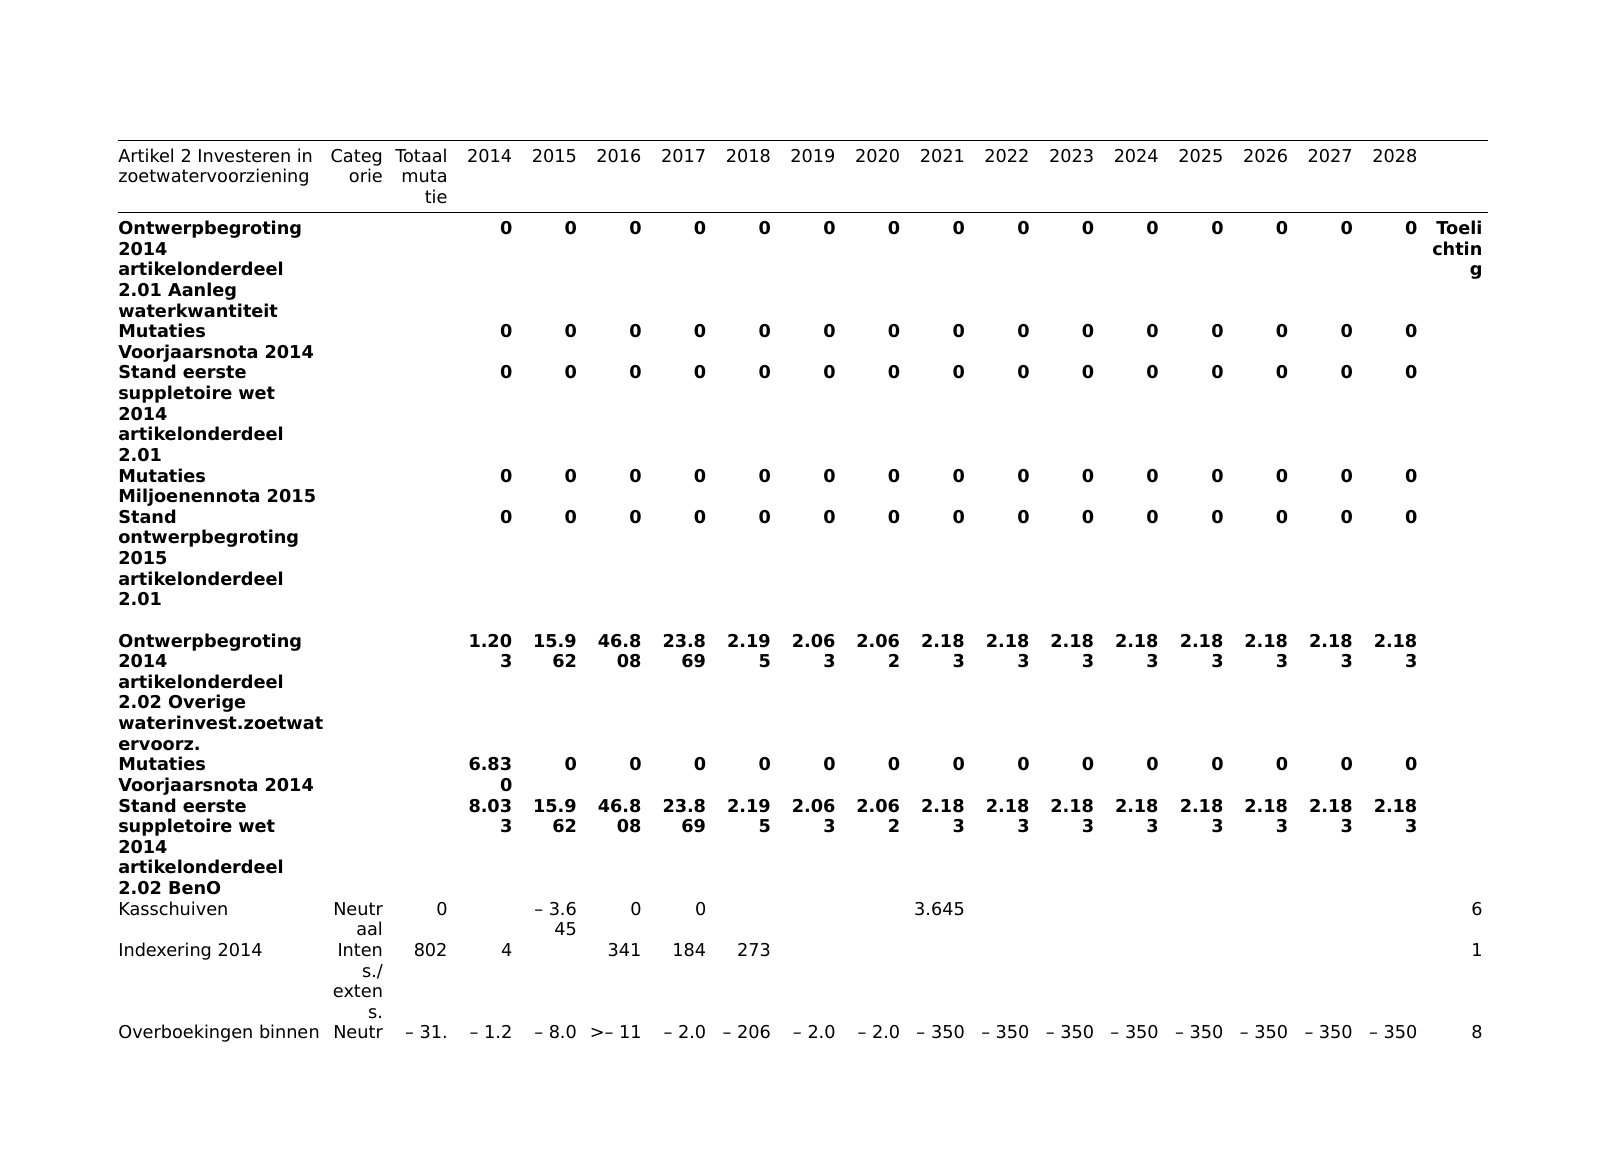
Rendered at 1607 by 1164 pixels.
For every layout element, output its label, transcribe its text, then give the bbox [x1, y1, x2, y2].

table_cell 0 [1035, 321, 1100, 362]
table_cell [518, 940, 582, 1022]
table_cell 0 [970, 754, 1035, 796]
table_cell [712, 610, 776, 631]
table_cell 2.183 [1100, 631, 1164, 754]
table_cell 0 [1294, 213, 1358, 321]
table_cell 2.183 [1294, 796, 1358, 899]
table_cell – 350 [906, 1023, 970, 1043]
table_cell [712, 899, 776, 940]
table_cell [1423, 466, 1488, 507]
table_cell 0 [1164, 321, 1229, 362]
table_cell 0 [518, 321, 582, 362]
table_cell – 31. [389, 1023, 453, 1043]
table_header 2028 [1359, 141, 1423, 212]
table_cell 0 [1359, 363, 1423, 466]
table_header 2015 [518, 141, 582, 212]
table_cell 0 [583, 507, 647, 610]
table_cell Ontwerpbegroting 2014 artikelonderdeel 2.02 Overige waterinvest.zoetwatervoorz. [118, 631, 324, 754]
table_header 2021 [906, 141, 970, 212]
table_cell [1164, 899, 1229, 940]
table_cell 0 [1359, 213, 1423, 321]
table_cell 0 [1229, 363, 1294, 466]
table_cell 0 [841, 363, 906, 466]
table_cell 0 [583, 466, 647, 507]
table_cell 0 [1164, 213, 1229, 321]
table_cell [518, 610, 582, 631]
table_cell 0 [583, 213, 647, 321]
table_cell 6.830 [453, 754, 518, 796]
table_cell [324, 321, 388, 362]
table_cell [324, 796, 388, 899]
table_cell 0 [712, 213, 776, 321]
table_cell 8 [1423, 1023, 1488, 1043]
table_cell 2.183 [1359, 631, 1423, 754]
table_cell [453, 899, 518, 940]
table_cell 0 [453, 363, 518, 466]
table_cell 0 [970, 363, 1035, 466]
table_cell [1100, 899, 1164, 940]
table_cell 0 [1100, 466, 1164, 507]
table_cell 0 [518, 363, 582, 466]
table_cell 0 [712, 321, 776, 362]
table_cell 0 [1100, 363, 1164, 466]
table_cell 0 [776, 321, 841, 362]
table_cell 0 [1100, 754, 1164, 796]
table_cell Kasschuiven [118, 899, 324, 940]
table_cell 0 [970, 466, 1035, 507]
table_cell [324, 363, 388, 466]
table_cell [1423, 631, 1488, 754]
table_cell 15.962 [518, 631, 582, 754]
table_cell [1035, 940, 1100, 1022]
table_cell Ontwerpbegroting 2014 artikelonderdeel 2.01 Aanleg waterkwantiteit [118, 213, 324, 321]
table_cell 0 [1035, 213, 1100, 321]
table_cell 0 [841, 507, 906, 610]
table_cell [389, 610, 453, 631]
table_header 2020 [841, 141, 906, 212]
table_header 2023 [1035, 141, 1100, 212]
table_cell 3.645 [906, 899, 970, 940]
table_cell 2.195 [712, 631, 776, 754]
table_cell [1423, 796, 1488, 899]
table_cell 1.203 [453, 631, 518, 754]
table_cell [1164, 610, 1229, 631]
table_cell 0 [518, 213, 582, 321]
table_cell Mutaties Voorjaarsnota 2014 [118, 321, 324, 362]
table_cell Toelichting [1423, 213, 1488, 321]
table_header Totaal mutatie [389, 141, 453, 212]
table_cell [1229, 899, 1294, 940]
table_cell [970, 940, 1035, 1022]
table_cell – 350 [1035, 1023, 1100, 1043]
table_cell 2.183 [1229, 631, 1294, 754]
table_cell – 8.0 [518, 1023, 582, 1043]
table_cell [906, 940, 970, 1022]
table_cell – 350 [1164, 1023, 1229, 1043]
table_cell 0 [776, 363, 841, 466]
table_cell [970, 610, 1035, 631]
table_cell 2.183 [970, 796, 1035, 899]
table_cell 2.063 [776, 796, 841, 899]
table_cell 0 [647, 507, 712, 610]
table_cell [389, 796, 453, 899]
table_cell 46.808 [583, 796, 647, 899]
table_cell 0 [1294, 363, 1358, 466]
table_cell – 350 [1294, 1023, 1358, 1043]
table_cell Indexering 2014 [118, 940, 324, 1022]
table_cell 0 [1229, 213, 1294, 321]
table_cell [841, 940, 906, 1022]
table_cell 0 [1164, 363, 1229, 466]
table_cell 0 [970, 321, 1035, 362]
table_cell [1423, 610, 1488, 631]
table_cell [1229, 940, 1294, 1022]
table_header 2027 [1294, 141, 1358, 212]
table_cell 0 [1359, 754, 1423, 796]
table_header 2018 [712, 141, 776, 212]
table_header 2026 [1229, 141, 1294, 212]
table_cell [583, 610, 647, 631]
table_cell [1035, 899, 1100, 940]
table_cell – 1.2 [453, 1023, 518, 1043]
table_cell Neutraal [324, 899, 388, 940]
table_cell 0 [1164, 507, 1229, 610]
table_cell [324, 213, 388, 321]
table_cell Neutr [324, 1023, 388, 1043]
table_cell 0 [518, 466, 582, 507]
table_cell 0 [583, 321, 647, 362]
table_cell 0 [970, 213, 1035, 321]
table_cell 23.869 [647, 796, 712, 899]
table_cell 0 [583, 754, 647, 796]
table_cell 0 [906, 321, 970, 362]
table_cell – 2.0 [776, 1023, 841, 1043]
table_cell Intens./ extens. [324, 940, 388, 1022]
table_cell 0 [1359, 507, 1423, 610]
table_header [1423, 141, 1488, 212]
table_cell 0 [1229, 466, 1294, 507]
table_cell [647, 610, 712, 631]
table_cell 23.869 [647, 631, 712, 754]
table_cell 2.183 [1035, 631, 1100, 754]
table_cell 2.183 [1229, 796, 1294, 899]
table_header 2024 [1100, 141, 1164, 212]
table_cell 0 [647, 466, 712, 507]
table_cell Mutaties Miljoenennota 2015 [118, 466, 324, 507]
table_cell 2.062 [841, 796, 906, 899]
table_cell 0 [1164, 754, 1229, 796]
table_cell 0 [841, 213, 906, 321]
table_cell 0 [776, 213, 841, 321]
table_cell 0 [906, 213, 970, 321]
table_cell 0 [647, 899, 712, 940]
table_cell 2.195 [712, 796, 776, 899]
table_cell [906, 610, 970, 631]
table_cell 46.808 [583, 631, 647, 754]
table_cell [118, 610, 324, 631]
table_cell 2.183 [1100, 796, 1164, 899]
table_cell [324, 466, 388, 507]
table_cell [453, 610, 518, 631]
table_cell [389, 363, 453, 466]
table_cell 0 [712, 363, 776, 466]
table_cell Stand eerste suppletoire wet 2014 artikelonderdeel 2.01 [118, 363, 324, 466]
table_cell – 350 [1229, 1023, 1294, 1043]
table_cell 0 [583, 899, 647, 940]
table_header Artikel 2 Investeren in zoetwatervoorziening [118, 141, 324, 212]
table_cell [389, 466, 453, 507]
table_cell [1100, 940, 1164, 1022]
table_cell [389, 213, 453, 321]
table_cell 341 [583, 940, 647, 1022]
table_cell Overboekingen binnen [118, 1023, 324, 1043]
table_cell 0 [1229, 507, 1294, 610]
table_header 2025 [1164, 141, 1229, 212]
table_header Categorie [324, 141, 388, 212]
table_cell 0 [1035, 466, 1100, 507]
table_cell [324, 754, 388, 796]
table_cell 0 [453, 321, 518, 362]
table_cell 2.183 [1294, 631, 1358, 754]
table_cell [1423, 754, 1488, 796]
table_cell [1359, 899, 1423, 940]
table_cell – 206 [712, 1023, 776, 1043]
table_cell 0 [1035, 754, 1100, 796]
table_cell [1423, 363, 1488, 466]
table_cell 0 [1035, 363, 1100, 466]
table_cell 184 [647, 940, 712, 1022]
table_header 2019 [776, 141, 841, 212]
table_header 2016 [583, 141, 647, 212]
table_cell 0 [1359, 466, 1423, 507]
table_cell 8.033 [453, 796, 518, 899]
table_cell >– 11 [583, 1023, 647, 1043]
table_cell 0 [906, 507, 970, 610]
table_cell [1229, 610, 1294, 631]
table_cell 0 [1100, 321, 1164, 362]
table_cell 0 [453, 466, 518, 507]
table_cell 15.962 [518, 796, 582, 899]
table_cell [776, 899, 841, 940]
table_cell 0 [389, 899, 453, 940]
table_cell 0 [453, 213, 518, 321]
table_cell 0 [841, 466, 906, 507]
table_cell [1423, 507, 1488, 610]
table_cell [970, 899, 1035, 940]
table_cell [389, 631, 453, 754]
table_cell 0 [906, 754, 970, 796]
table_cell 0 [712, 754, 776, 796]
table_cell 0 [906, 466, 970, 507]
table_header 2022 [970, 141, 1035, 212]
table_cell 0 [647, 213, 712, 321]
table_cell [776, 610, 841, 631]
table_cell 0 [1229, 321, 1294, 362]
table_cell 0 [518, 754, 582, 796]
table_cell – 2.0 [841, 1023, 906, 1043]
table_cell – 3.645 [518, 899, 582, 940]
table_cell [1423, 321, 1488, 362]
table_cell 2.062 [841, 631, 906, 754]
table_cell – 350 [970, 1023, 1035, 1043]
table_cell [1294, 899, 1358, 940]
table_cell Stand eerste suppletoire wet 2014 artikelonderdeel 2.02 BenO [118, 796, 324, 899]
table_cell [324, 631, 388, 754]
table_cell [776, 940, 841, 1022]
table_cell 1 [1423, 940, 1488, 1022]
table_cell 0 [712, 507, 776, 610]
table_cell [1359, 610, 1423, 631]
table_cell 0 [647, 321, 712, 362]
table_cell 0 [453, 507, 518, 610]
table_cell [1359, 940, 1423, 1022]
table_cell 0 [776, 507, 841, 610]
table_cell 0 [1294, 321, 1358, 362]
table_cell 0 [1164, 466, 1229, 507]
table_cell – 350 [1359, 1023, 1423, 1043]
table_cell 0 [1294, 507, 1358, 610]
table_cell 0 [776, 466, 841, 507]
table_cell [1294, 610, 1358, 631]
table_cell 6 [1423, 899, 1488, 940]
table_header 2017 [647, 141, 712, 212]
table_cell 2.183 [1359, 796, 1423, 899]
table_cell [389, 321, 453, 362]
table_cell 0 [647, 363, 712, 466]
table_cell 2.183 [1164, 631, 1229, 754]
table_cell Stand ontwerpbegroting 2015 artikelonderdeel 2.01 [118, 507, 324, 610]
table_cell – 350 [1100, 1023, 1164, 1043]
table_cell 0 [906, 363, 970, 466]
table_cell [324, 507, 388, 610]
table_cell 2.183 [1164, 796, 1229, 899]
table_cell [389, 754, 453, 796]
table_cell 802 [389, 940, 453, 1022]
table_cell [1164, 940, 1229, 1022]
table_cell 0 [583, 363, 647, 466]
table_cell – 2.0 [647, 1023, 712, 1043]
table_cell 0 [841, 754, 906, 796]
table_cell Mutaties Voorjaarsnota 2014 [118, 754, 324, 796]
table_cell 0 [1100, 213, 1164, 321]
table_cell 0 [970, 507, 1035, 610]
table_cell 0 [1100, 507, 1164, 610]
table_cell 0 [841, 321, 906, 362]
table_cell 0 [1294, 466, 1358, 507]
table_cell 2.183 [906, 631, 970, 754]
table_cell 2.063 [776, 631, 841, 754]
table_cell 0 [712, 466, 776, 507]
table_cell 2.183 [970, 631, 1035, 754]
table_cell [841, 610, 906, 631]
table_cell 0 [776, 754, 841, 796]
table_cell 0 [1035, 507, 1100, 610]
table_header 2014 [453, 141, 518, 212]
table_cell 273 [712, 940, 776, 1022]
table_cell [324, 610, 388, 631]
table_cell [1100, 610, 1164, 631]
table_cell 0 [647, 754, 712, 796]
table_cell [1294, 940, 1358, 1022]
table_cell 0 [518, 507, 582, 610]
table_cell 2.183 [1035, 796, 1100, 899]
table_cell 0 [1359, 321, 1423, 362]
table_cell [389, 507, 453, 610]
table_cell 0 [1229, 754, 1294, 796]
table_cell 2.183 [906, 796, 970, 899]
table_cell [841, 899, 906, 940]
table_cell 4 [453, 940, 518, 1022]
table_cell 0 [1294, 754, 1358, 796]
table_cell [1035, 610, 1100, 631]
